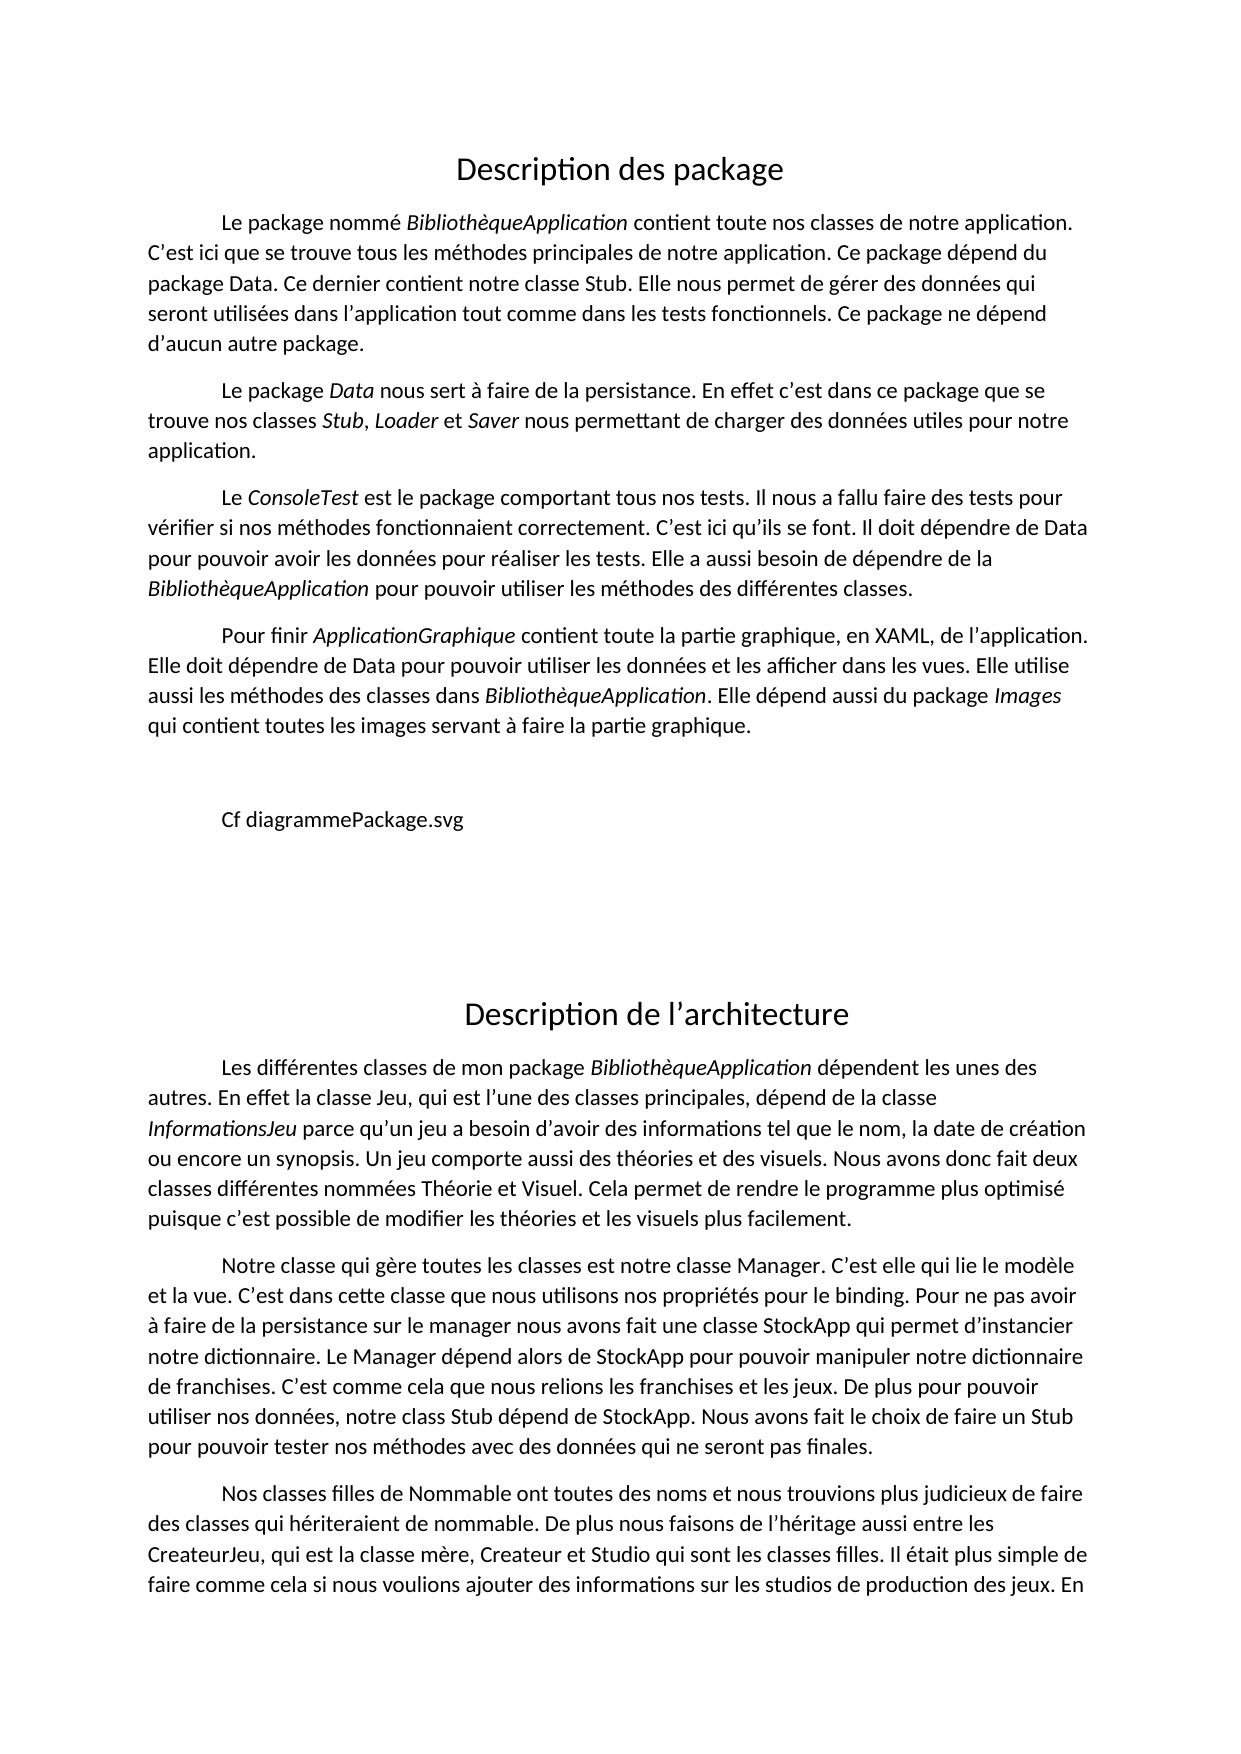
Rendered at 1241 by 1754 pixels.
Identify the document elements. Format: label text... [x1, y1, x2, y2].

text Description de l’architecture [148, 993, 1093, 1033]
text Pour finir ApplicationGraphique contient toute la partie graphique, en XAML, de l’application. Elle doit dépendre de Data pour pouvoir utiliser les données et les afficher dans les vues. Elle utilise aussi les méthodes des classes dans BibliothèqueApplication. Elle dépend aussi du package Images qui contient toutes les images servant à faire la partie graphique. [148, 621, 1093, 739]
text Le ConsoleTest est le package comportant tous nos tests. Il nous a fallu faire des tests pour vérifier si nos méthodes fonctionnaient correctement. C’est ici qu’ils se font. Il doit dépendre de Data pour pouvoir avoir les données pour réaliser les tests. Elle a aussi besoin de dépendre de la BibliothèqueApplication pour pouvoir utiliser les méthodes des différentes classes. [148, 483, 1093, 602]
text Le package Data nous sert à faire de la persistance. En effet c’est dans ce package que se trouve nos classes Stub, Loader et Saver nous permettant de charger des données utiles pour notre application. [148, 376, 1093, 464]
text Nos classes filles de Nommable ont toutes des noms et nous trouvions plus judicieux de faire des classes qui hériteraient de nommable. De plus nous faisons de l’héritage aussi entre les CreateurJeu, qui est la classe mère, Createur et Studio qui sont les classes filles. Il était plus simple de faire comme cela si nous voulions ajouter des informations sur les studios de production des jeux. En [148, 1479, 1093, 1598]
text Le package nommé BibliothèqueApplication contient toute nos classes de notre application. C’est ici que se trouve tous les méthodes principales de notre application. Ce package dépend du package Data. Ce dernier contient notre classe Stub. Elle nous permet de gérer des données qui seront utilisées dans l’application tout comme dans les tests fonctionnels. Ce package ne dépend d’aucun autre package. [148, 208, 1093, 357]
text Description des package [148, 148, 1093, 188]
text Notre classe qui gère toutes les classes est notre classe Manager. C’est elle qui lie le modèle et la vue. C’est dans cette classe que nous utilisons nos propriétés pour le binding. Pour ne pas avoir à faire de la persistance sur le manager nous avons fait une classe StockApp qui permet d’instancier notre dictionnaire. Le Manager dépend alors de StockApp pour pouvoir manipuler notre dictionnaire de franchises. C’est comme cela que nous relions les franchises et les jeux. De plus pour pouvoir utiliser nos données, notre class Stub dépend de StockApp. Nous avons fait le choix de faire un Stub pour pouvoir tester nos méthodes avec des données qui ne seront pas finales. [148, 1251, 1093, 1460]
text Les différentes classes de mon package BibliothèqueApplication dépendent les unes des autres. En effet la classe Jeu, qui est l’une des classes principales, dépend de la classe InformationsJeu parce qu’un jeu a besoin d’avoir des informations tel que le nom, la date de création ou encore un synopsis. Un jeu comporte aussi des théories et des visuels. Nous avons donc fait deux classes différentes nommées Théorie et Visuel. Cela permet de rendre le programme plus optimisé puisque c’est possible de modifier les théories et les visuels plus facilement. [148, 1053, 1093, 1232]
text Cf diagrammePackage.svg [148, 805, 1093, 833]
